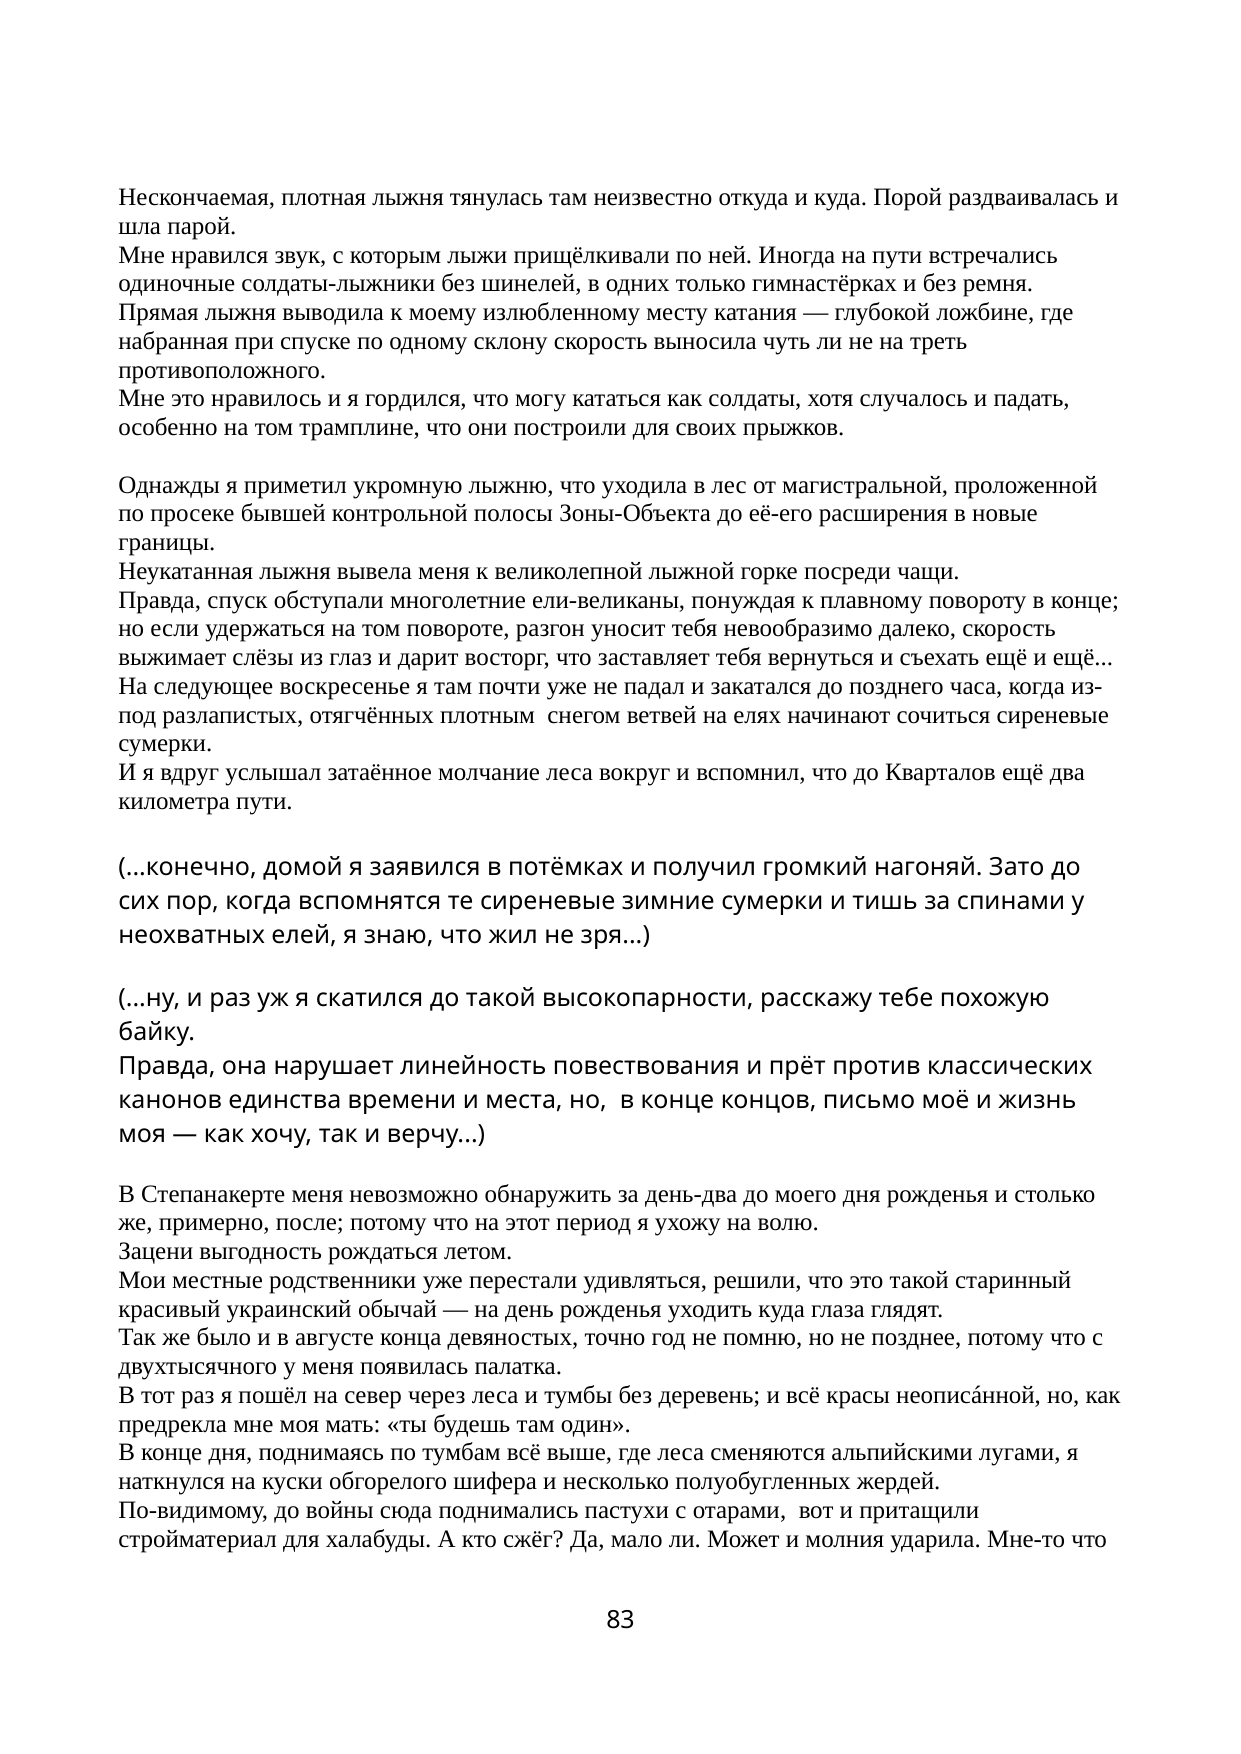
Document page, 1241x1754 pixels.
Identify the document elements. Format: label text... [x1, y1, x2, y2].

text Неукатанная лыжня вывела меня к великолепной лыжной горке посреди чащи. [118, 556, 1122, 585]
text (...конечно, домой я заявился в потёмках и получил громкий нагоняй. Зато до сих пор, когда вспомнятся те сиреневые зимние сумерки и тишь за спинами у неохватных елей, я знаю, что жил не зря...) [118, 849, 1122, 951]
text На следующее воскресенье я там почти уже не падал и закатался до позднего часа, когда из-под разлапистых, отягчённых плотным снегом ветвей на елях начинают сочиться сиреневые сумерки. [118, 671, 1122, 757]
text В тот раз я пошёл на север через леса и тумбы без деревень; и всё красы неописáнной, но, как предрекла мне моя мать: «ты будешь там один». [118, 1380, 1122, 1437]
text Прямая лыжня выводила к моему излюбленному месту катания — глубокой ложбине, где набранная при спуске по одному склону скорость выносила чуть ли не на треть противоположного. [118, 297, 1122, 383]
text В Степанакерте меня невозможно обнаружить за день-два до моего дня рожденья и столько же, примерно, после; потому что на этот период я ухожу на волю. [118, 1179, 1122, 1236]
text Мне это нравилось и я гордился, что могу кататься как солдаты, хотя случалось и падать, особенно на том трамплине, что они построили для своих прыжков. [118, 383, 1122, 441]
text Однажды я приметил укромную лыжню, что уходила в лес от магистральной, проложенной по просеке бывшей контрольной полосы Зоны-Объекта до её-его расширения в новые границы. [118, 470, 1122, 556]
text И я вдруг услышал затаённое молчание леса вокруг и вспомнил, что до Кварталов ещё два километра пути. [118, 757, 1122, 815]
text Правда, спуск обступали многолетние ели-великаны, понуждая к плавному повороту в конце; но если удержаться на том повороте, разгон уносит тебя невообразимо далеко, скорость выжимает слёзы из глаз и дарит восторг, что заставляет тебя вернуться и съехать ещё и ещё... [118, 585, 1122, 671]
text Мои местные родственники уже перестали удивляться, решили, что это такой старинный красивый украинский обычай — на день рожденья уходить куда глаза глядят. [118, 1265, 1122, 1322]
text Правда, она нарушает линейность повествования и прёт против классических канонов единства времени и места, но, в конце концов, письмо моё и жизнь моя — как хочу, так и верчу...) [118, 1048, 1122, 1150]
text Зацени выгодность рождаться летом. [118, 1236, 1122, 1265]
text Так же было и в августе конца девяностых, точно год не помню, но не позднее, потому что с двухтысячного у меня появилась палатка. [118, 1322, 1122, 1380]
text (...ну, и раз уж я скатился до такой высокопарности, расскажу тебе похожую байку. [118, 980, 1122, 1048]
text В конце дня, поднимаясь по тумбам всё выше, где леса сменяются альпийскими лугами, я наткнулся на куски обгорелого шифера и несколько полуобугленных жердей. [118, 1437, 1122, 1495]
text Нескончаемая, плотная лыжня тянулась там неизвестно откуда и куда. Порой раздваивалась и шла парой. [118, 182, 1122, 240]
text По-видимому, до войны сюда поднимались пастухи с отарами, вот и притащили стройматериал для халабуды. А кто сжёг? Да, мало ли. Может и молния ударила. Мне-то что [118, 1495, 1122, 1552]
text Мне нравился звук, с которым лыжи прищёлкивали по ней. Иногда на пути встречались одиночные солдаты-лыжники без шинелей, в одних только гимнастёрках и без ремня. [118, 240, 1122, 297]
